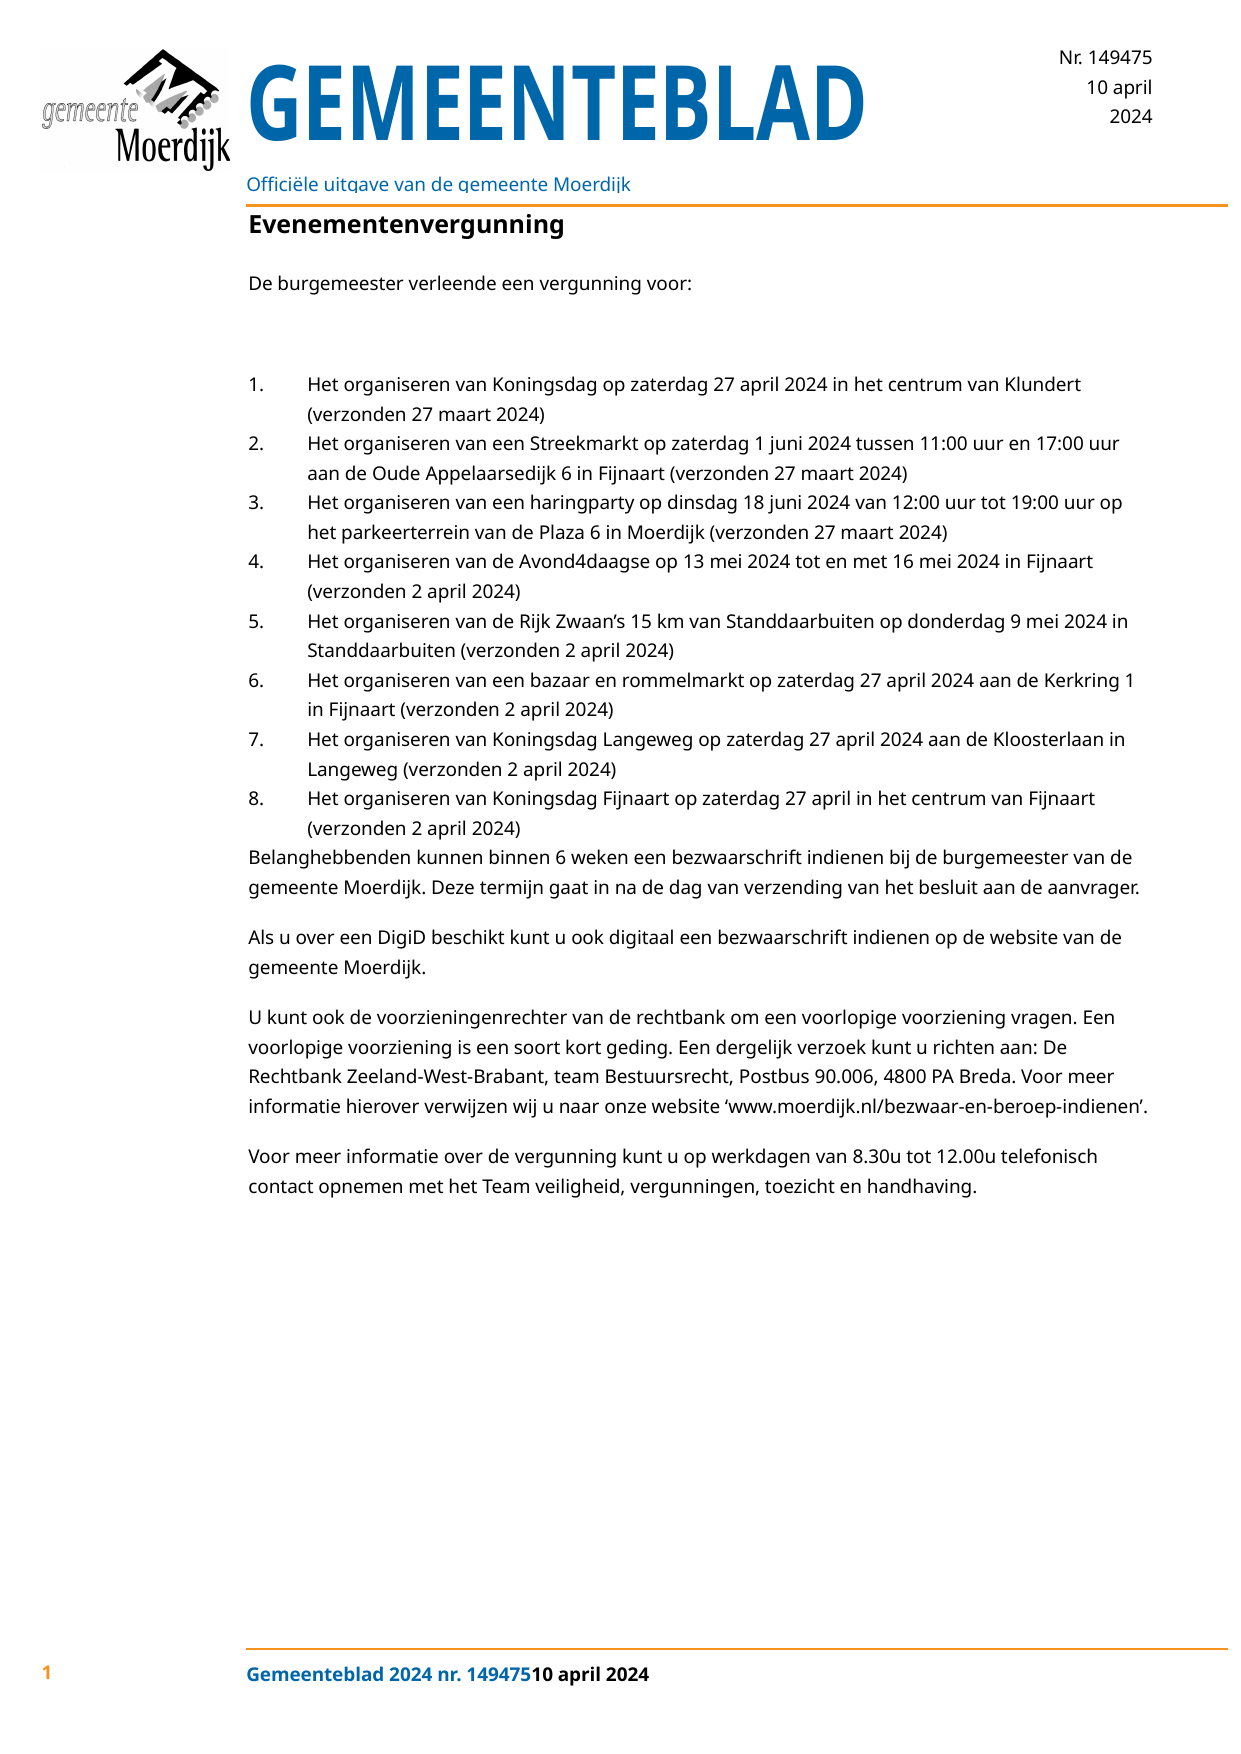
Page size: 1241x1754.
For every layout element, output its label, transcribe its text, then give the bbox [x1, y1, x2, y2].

picture [41, 47, 231, 172]
list Het organiseren van een haringparty op dinsdag 18 juni 2024 van 12:00 uur tot 19:00 uur op het parkeerterrein van de Plaza 6 in Moerdijk (verzonden 27 maart 2024) [248, 489, 1152, 545]
list Het organiseren van Koningsdag Langeweg op zaterdag 27 april 2024 aan de Kloosterlaan in Langeweg (verzonden 2 april 2024) [248, 726, 1152, 781]
list Het organiseren van een bazaar en rommelmarkt op zaterdag 27 april 2024 aan de Kerkring 1 in Fijnaart (verzonden 2 april 2024) [248, 667, 1152, 722]
list Het organiseren van een Streekmarkt op zaterdag 1 juni 2024 tussen 11:00 uur en 17:00 uur aan de Oude Appelaarsedijk 6 in Fijnaart (verzonden 27 maart 2024) [248, 430, 1152, 486]
list Het organiseren van Koningsdag op zaterdag 27 april 2024 in het centrum van Klundert (verzonden 27 maart 2024) [248, 371, 1152, 426]
text Evenementenvergunning [248, 207, 1152, 241]
list Het organiseren van de Avond4daagse op 13 mei 2024 tot en met 16 mei 2024 in Fijnaart (verzonden 2 april 2024) [248, 549, 1152, 604]
list Het organiseren van Koningsdag Fijnaart op zaterdag 27 april in het centrum van Fijnaart (verzonden 2 april 2024) [248, 785, 1152, 841]
text U kunt ook de voorzieningenrechter van de rechtbank om een voorlopige voorziening vragen. Een voorlopige voorziening is een soort kort geding. Een dergelijk verzoek kunt u richten aan: De Rechtbank Zeeland-West-Brabant, team Bestuursrecht, Postbus 90.006, 4800 PA Breda. Voor meer informatie hierover verwijzen wij u naar onze website ‘www.moerdijk.nl/bezwaar-en-beroep-indienen’. [248, 1004, 1152, 1119]
list Het organiseren van de Rijk Zwaan’s 15 km van Standdaarbuiten op donderdag 9 mei 2024 in Standdaarbuiten (verzonden 2 april 2024) [248, 608, 1152, 663]
text Belanghebbenden kunnen binnen 6 weken een bezwaarschrift indienen bij de burgemeester van de gemeente Moerdijk. Deze termijn gaat in na de dag van verzending van het besluit aan de aanvrager. [248, 844, 1152, 900]
text Voor meer informatie over de vergunning kunt u op werkdagen van 8.30u tot 12.00u telefonisch contact opnemen met het Team veiligheid, vergunningen, toezicht en handhaving. [248, 1144, 1152, 1199]
text Als u over een DigiD beschikt kunt u ook digitaal een bezwaarschrift indienen op de website van de gemeente Moerdijk. [248, 924, 1152, 980]
text De burgemeester verleende een ­vergunning voor: [248, 270, 1152, 296]
